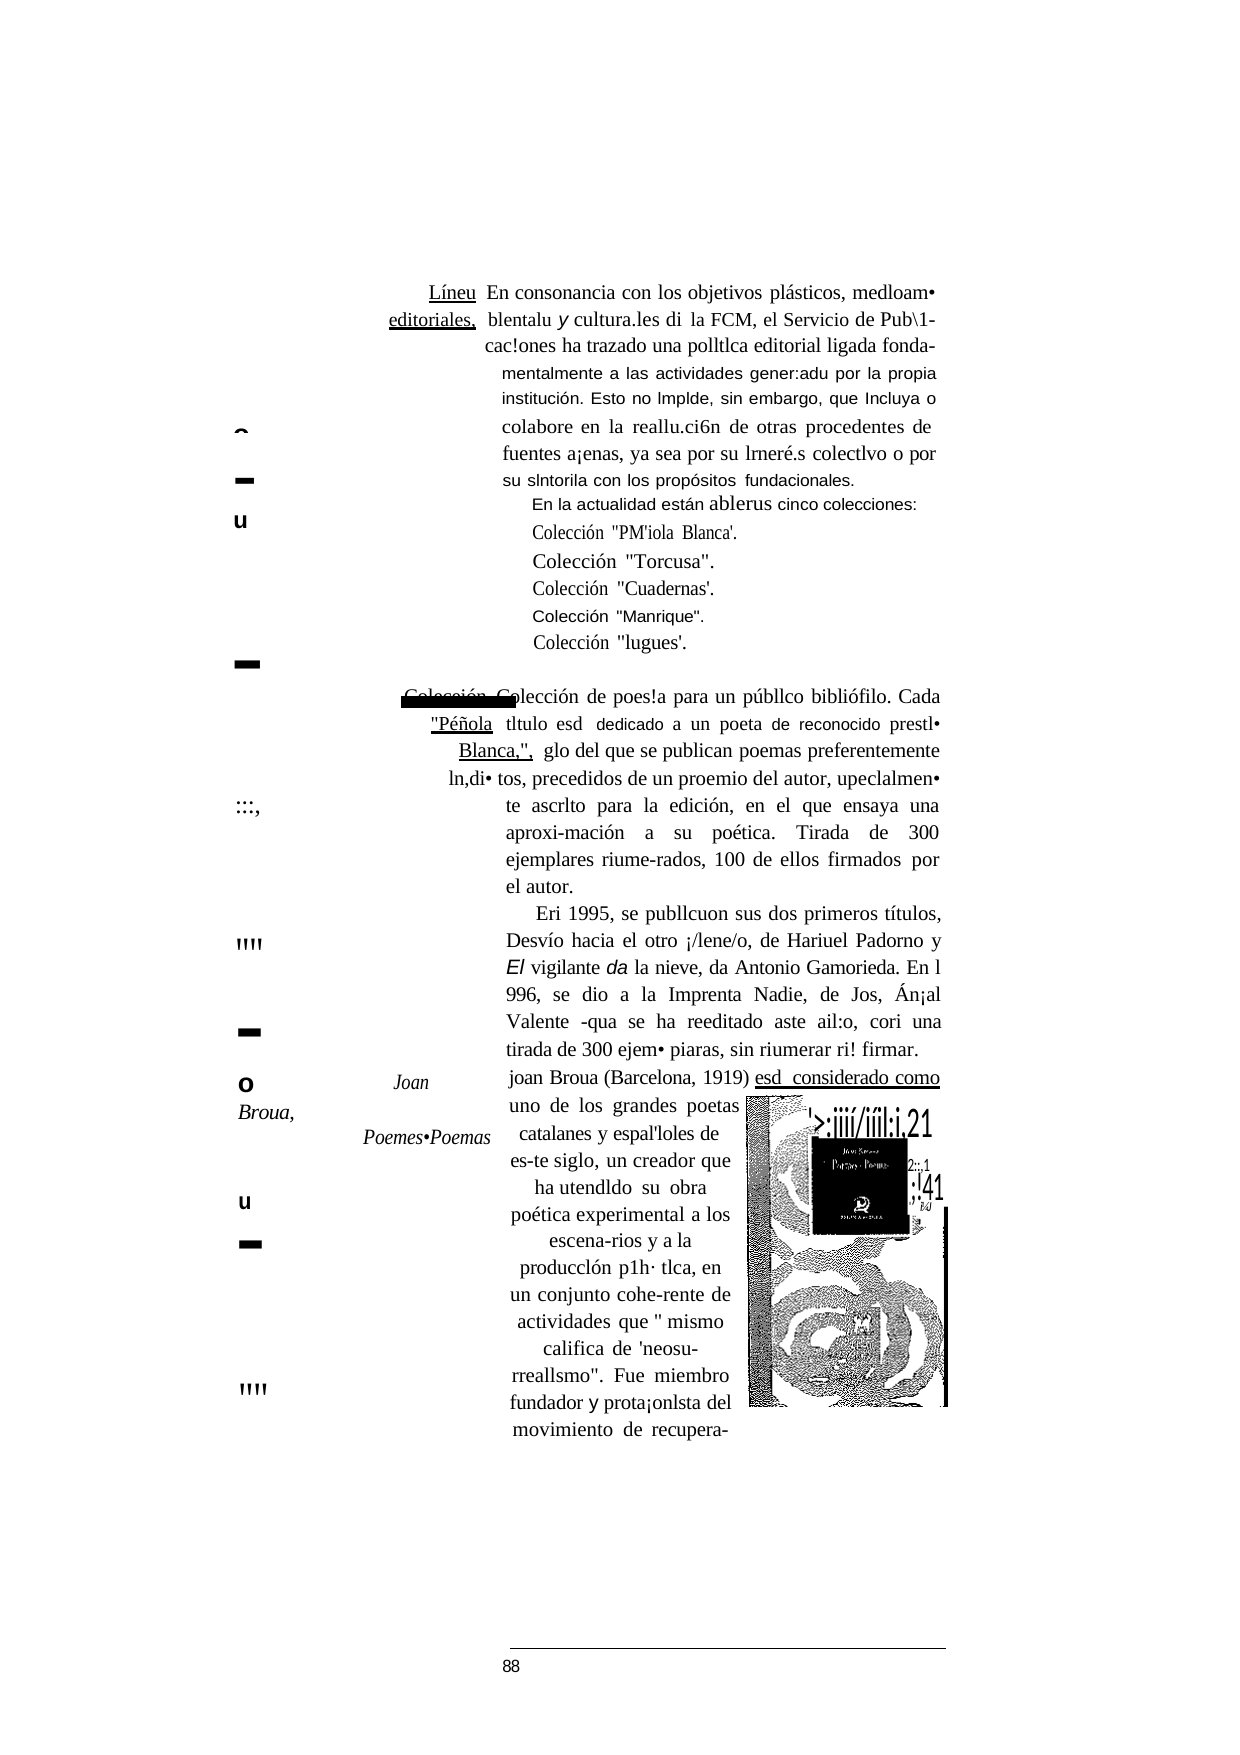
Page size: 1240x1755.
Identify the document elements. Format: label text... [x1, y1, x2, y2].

text Colección "Torcusa". Colección "Cuadernas'. [532, 549, 719, 600]
text - [236, 1174, 266, 1294]
text catalanes y espal'loles de es-te siglo, un creador que ha utendldo su obra poética experimental a los escena-rios y a la producclón p1h· tlca, en un conjunto cohe-rente de actividades que " mismo califica de 'neosu-rreallsmo". Fue miembro fundador y prota¡onlsta del movimiento de recupera- [506, 1121, 733, 1441]
text "" [239, 1371, 494, 1426]
text su slntorila con los propósitos fundacionales. [502, 471, 1136, 490]
text Poemes•Poemas [103, 1125, 493, 1149]
text - [235, 1047, 265, 1062]
text mentalmente a las actividades gener:adu por la propia institución. Esto no lmplde, sin embargo, que Incluya o colabore en la reallu.ci6n de otras procedentes de [502, 364, 937, 438]
text Líneu En consonancia con los objetivos plásticos, medloam• editoriales, blentalu y cultura.les di la FCM, el Servicio de Pub\1-cac!ones ha trazado una polltlca editorial ligada fonda- [384, 280, 935, 357]
text En la actualidad están ablerus cinco colecciones: [532, 494, 1136, 514]
text te ascrlto para la edición, en el que ensaya una aproxi-mación a su poética. Tirada de 300 ejemplares riume-rados, 100 de ellos firmados por el autor. [506, 793, 939, 898]
text o [233, 419, 249, 433]
text Colección "Manrique". [532, 607, 1136, 626]
text - [231, 594, 516, 714]
text joan Broua (Barcelona, 1919) esd considerado como uno de los grandes poetas [508, 1065, 966, 1117]
text u Colección "PM'iola Blanca'. [233, 514, 1136, 546]
text "" [235, 925, 265, 981]
text o Joan Broua, [238, 1065, 494, 1125]
text Colección "lugues'. [533, 630, 1136, 654]
text fuentes a¡enas, ya sea por su lrneré.s colectlvo o por [502, 444, 1136, 464]
text Coleceión Colección de poes!a para un públlco bibliófilo. Cada "Péñola tltulo esd dedicado a un poeta de reconocido prestl• Blanca,", glo del que se publican poemas preferentemente ln,di• tos, precedidos de un proemio del autor, upeclalmen• [401, 684, 940, 789]
text u [266, 1187, 494, 1215]
text - [232, 433, 259, 518]
text Eri 1995, se publlcuon sus dos primeros títulos, Desvío hacia el otro ¡/lene/o, de Hariuel Padorno y El vigilante da la nieve, da Antonio Gamorieda. En l 996, se dio a la Imprenta Nadie, de Jos, Án¡al Valente -qua se ha reeditado aste ail:o, cori una tirada de 300 ejem• piaras, sin riumerar ri! firmar. [506, 901, 942, 1061]
text :::, [235, 790, 265, 819]
